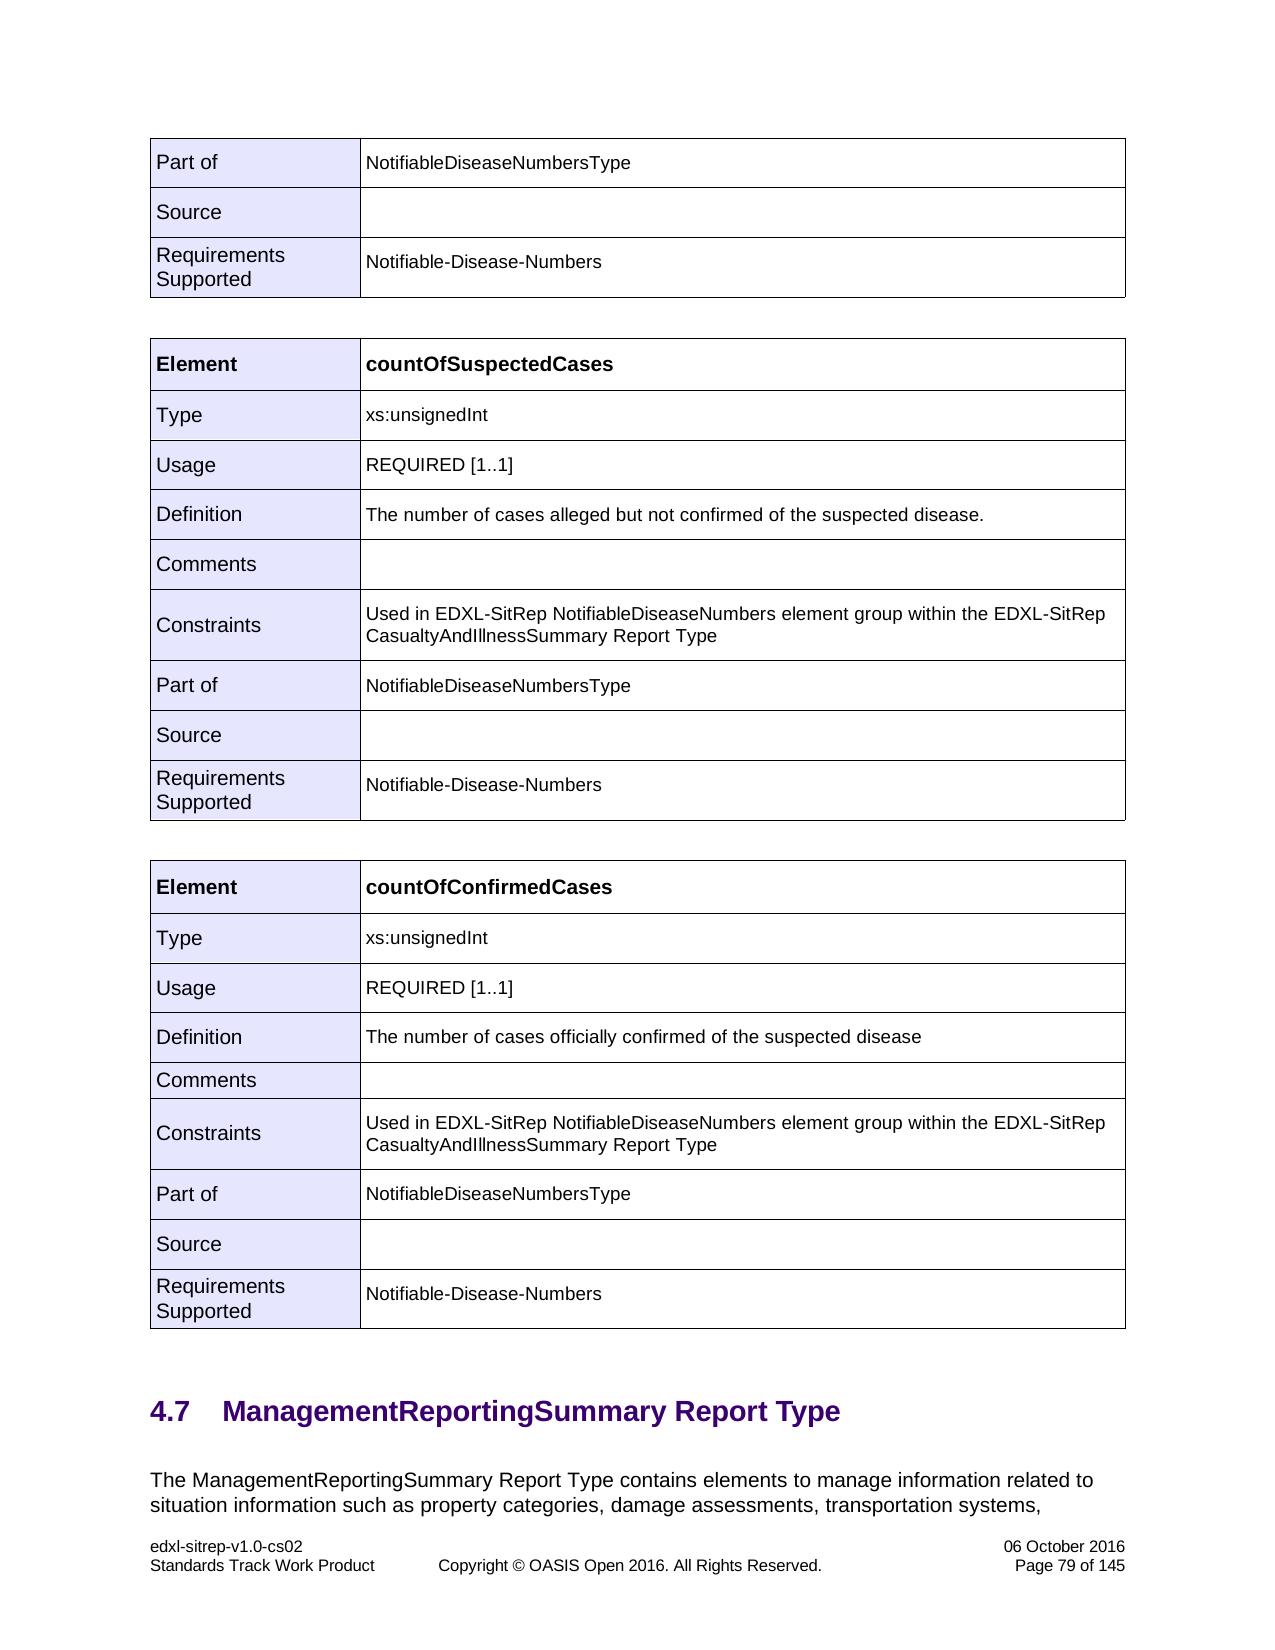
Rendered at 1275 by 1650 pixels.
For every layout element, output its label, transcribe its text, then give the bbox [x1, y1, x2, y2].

table_cell The number of cases officially confirmed of the suspected disease [361, 1013, 1125, 1062]
table_cell Type [151, 391, 360, 439]
subtitle ManagementReportingSummary Report Type [150, 1394, 1125, 1428]
table_cell REQUIRED [1..1] [361, 964, 1125, 1012]
table_header Element [151, 339, 360, 390]
table_cell Used in EDXL-SitRep NotifiableDiseaseNumbers element group within the EDXL-SitRep CasualtyAndIllnessSummary Report Type [361, 1099, 1125, 1169]
table_cell NotifiableDiseaseNumbersType [361, 661, 1125, 710]
table_cell Source [151, 711, 360, 760]
table_cell Comments [151, 1063, 360, 1098]
text The ManagementReportingSummary Report Type contains elements to manage information related to situation information such as property categories, damage assessments, transportation systems, [150, 1468, 1125, 1517]
table_cell Comments [151, 540, 360, 589]
table_cell Type [151, 914, 360, 962]
table_cell Part of [151, 139, 360, 187]
table_cell Usage [151, 964, 360, 1012]
table_header Element [151, 861, 360, 913]
table_cell Definition [151, 1013, 360, 1062]
table_cell REQUIRED [1..1] [361, 441, 1125, 489]
table_cell Used in EDXL-SitRep NotifiableDiseaseNumbers element group within the EDXL-SitRep CasualtyAndIllnessSummary Report Type [361, 590, 1125, 660]
table_cell Definition [151, 490, 360, 539]
table_cell NotifiableDiseaseNumbersType [361, 1170, 1125, 1219]
table_cell [361, 1220, 1125, 1269]
table_cell [361, 540, 1125, 589]
table_cell Requirements Supported [151, 238, 360, 297]
table_cell Notifiable-Disease-Numbers [361, 761, 1125, 819]
table_cell Notifiable-Disease-Numbers [361, 1270, 1125, 1328]
table_cell Source [151, 1220, 360, 1269]
table_header countOfSuspectedCases [361, 339, 1125, 390]
table_cell [361, 711, 1125, 760]
table_cell The number of cases alleged but not confirmed of the suspected disease. [361, 490, 1125, 539]
table_cell Requirements Supported [151, 1270, 360, 1328]
table_cell xs:unsignedInt [361, 914, 1125, 962]
table_cell Constraints [151, 1099, 360, 1169]
table_cell Part of [151, 1170, 360, 1219]
table_cell [361, 1063, 1125, 1098]
table_cell Usage [151, 441, 360, 489]
table_cell [361, 188, 1125, 237]
table_cell Source [151, 188, 360, 237]
table_cell Part of [151, 661, 360, 710]
table_header countOfConfirmedCases [361, 861, 1125, 913]
table_cell Constraints [151, 590, 360, 660]
table_cell xs:unsignedInt [361, 391, 1125, 439]
table_cell NotifiableDiseaseNumbersType [361, 139, 1125, 187]
table_cell Requirements Supported [151, 761, 360, 819]
table_cell Notifiable-Disease-Numbers [361, 238, 1125, 297]
